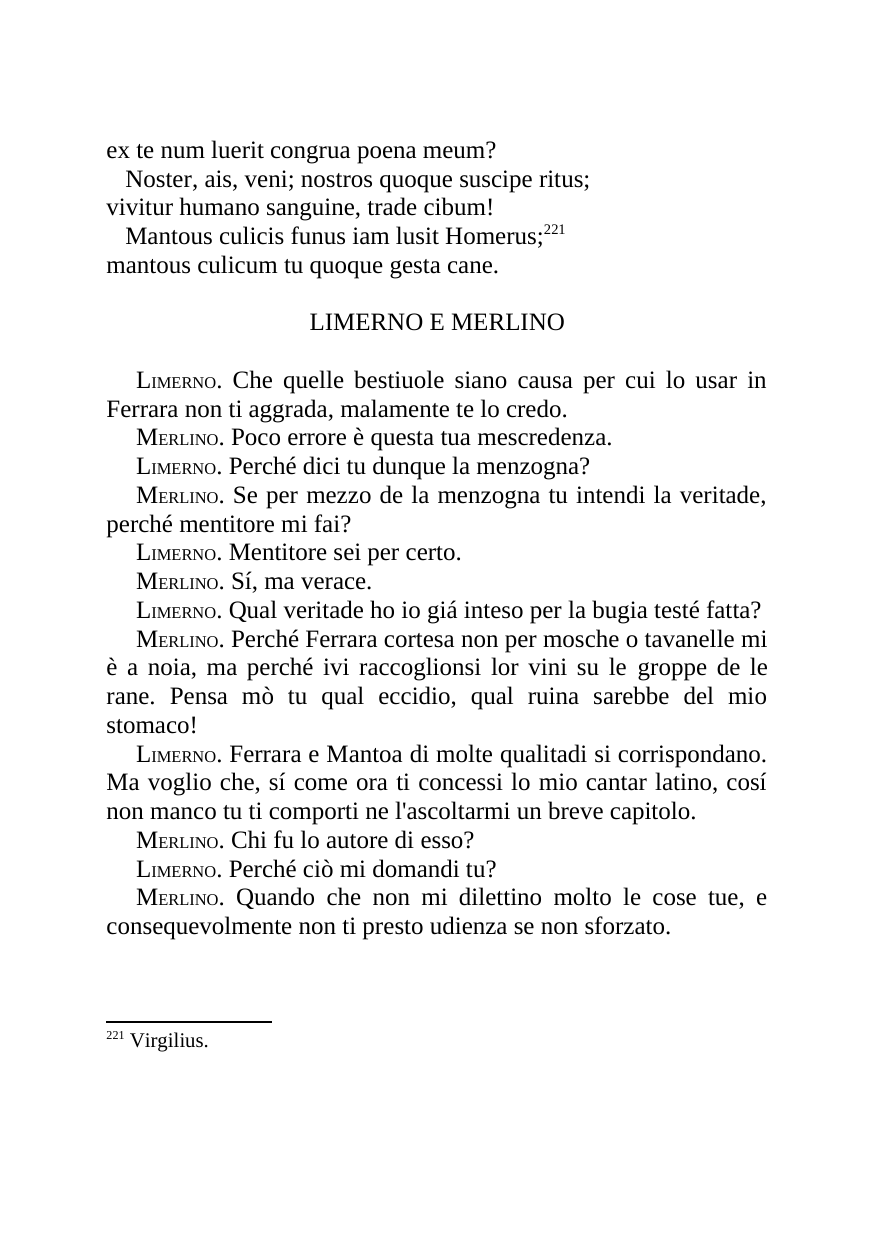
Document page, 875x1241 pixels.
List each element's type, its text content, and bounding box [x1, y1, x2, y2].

text Merlino. Sí, ma verace. [106, 566, 768, 595]
text ex te num luerit congrua poena meum? [106, 135, 768, 164]
text Merlino. Chi fu lo autore di esso? [106, 825, 768, 854]
text Merlino. Se per mezzo de la menzogna tu intendi la veritade, perché mentitore mi fai? [106, 480, 768, 537]
text Merlino. Perché Ferrara cortesa non per mosche o tavanelle mi è a noia, ma perché ivi raccoglionsi lor vini su le groppe de le rane. Pensa mò tu qual eccidio, qual ruina sarebbe del mio stomaco! [106, 624, 768, 739]
text Limerno. Ferrara e Mantoa di molte qualitadi si corrispondano. Ma voglio che, sí come ora ti concessi lo mio cantar latino, cosí non manco tu ti comporti ne l'ascoltarmi un breve capitolo. [106, 739, 768, 825]
text Limerno. Perché ciò mi domandi tu? [106, 854, 768, 882]
text Merlino. Quando che non mi dilettino molto le cose tue, e consequevolmente non ti presto udienza se non sforzato. [106, 882, 768, 940]
text Noster, ais, veni; nostros quoque suscipe ritus; [125, 164, 768, 192]
text Limerno. Perché dici tu dunque la menzogna? [106, 451, 768, 480]
text Virgilius. [106, 1028, 768, 1052]
text mantous culicum tu quoque gesta cane. [106, 250, 768, 279]
text vivitur humano sanguine, trade cibum! [106, 192, 768, 221]
text Limerno. Che quelle bestiuole siano causa per cui lo usar in Ferrara non ti aggrada, malamente te lo credo. [106, 365, 768, 422]
text Merlino. Poco errore è questa tua mescredenza. [106, 422, 768, 451]
text Limerno. Qual veritade ho io giá inteso per la bugia testé fatta? [106, 595, 768, 624]
text Limerno. Mentitore sei per certo. [106, 537, 768, 566]
text Mantous culicis funus iam lusit Homerus; [125, 221, 768, 250]
text LIMERNO E MERLINO [106, 307, 768, 336]
